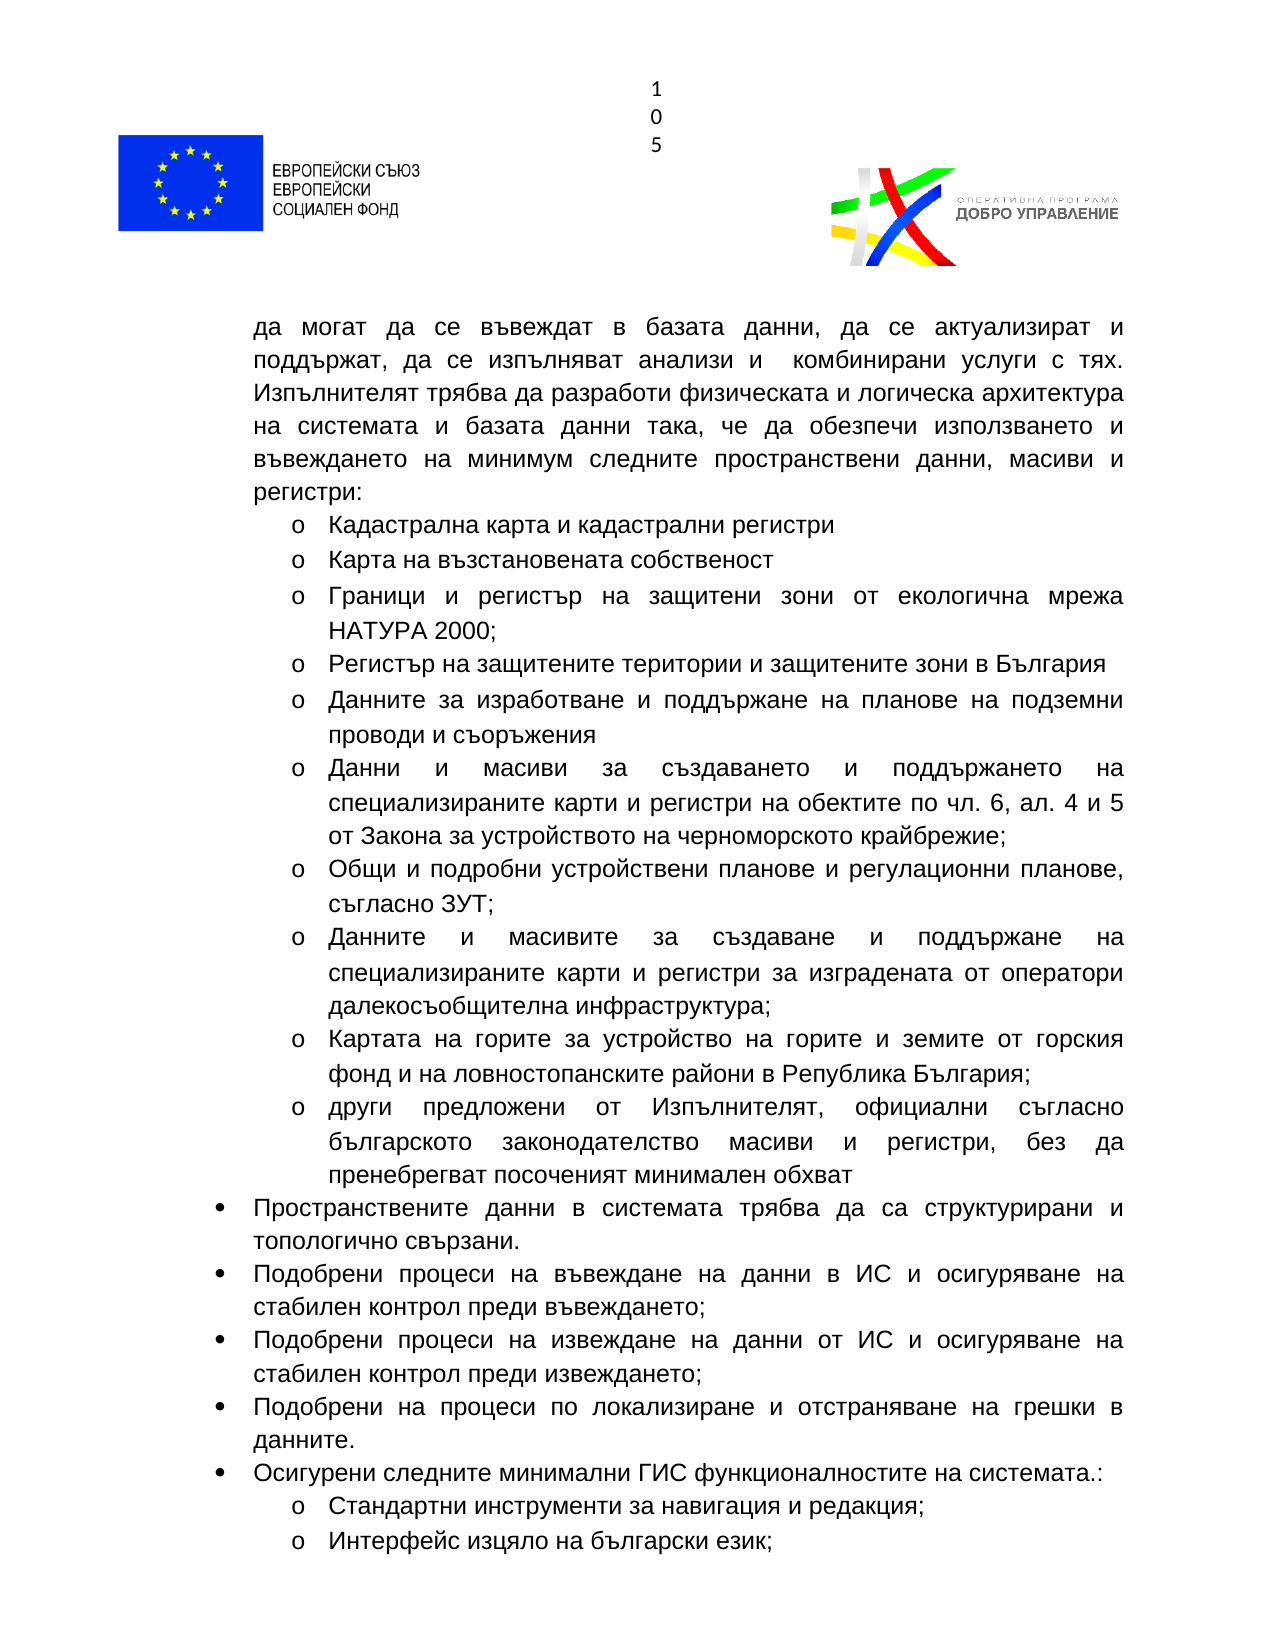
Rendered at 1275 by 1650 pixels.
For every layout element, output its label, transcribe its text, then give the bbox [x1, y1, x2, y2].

list Регистър на защитените територии и защитените зони в България [291, 649, 1125, 680]
list Интерфейс изцяло на български език; [291, 1526, 1125, 1557]
list Подобрени на процеси по локализиране и отстраняване на грешки в данните. [216, 1392, 1125, 1453]
list Данни и масиви за създаването и поддържането на специализираните карти и регистри на обектите по чл. 6, ал. 4 и 5 от Закона за устройството на черноморското крайбрежие; [291, 753, 1125, 850]
list Картата на горите за устройство на горите и земите от горския фонд и на ловностопанските райони в Република България; [291, 1024, 1125, 1088]
list Подобрени процеси на извеждане на данни от ИС и осигуряване на стабилен контрол преди извеждането; [216, 1325, 1125, 1387]
list Стандартни инструменти за навигация и редакция; [291, 1491, 1125, 1522]
list Граници и регистър на защитени зони от екологична мрежа НАТУРА 2000; [291, 581, 1125, 645]
list да могат да се въвеждат в базата данни, да се актуализират и поддържат, да се изпълняват анализи и комбинирани услуги с тях. Изпълнителят трябва да разработи физическата и логическа архитектура на системата и базата данни така, че да обезпечи използването и въвеждането на минимум следните пространствени данни, масиви и регистри: [216, 312, 1125, 506]
list Пространствените данни в системата трябва да са структурирани и топологично свързани. [216, 1193, 1125, 1255]
list Данните за изработване и поддържане на планове на подземни проводи и съоръжения [291, 685, 1125, 749]
list Осигурени следните минимални ГИС функционалностите на системата.: [216, 1458, 1125, 1487]
list други предложени от Изпълнителят, официални съгласно българското законодателство масиви и регистри, без да пренебрегват посоченият минимален обхват [291, 1092, 1125, 1189]
list Подобрени процеси на въвеждане на данни в ИС и осигуряване на стабилен контрол преди въвеждането; [216, 1259, 1125, 1321]
list Данните и масивите за създаване и поддържане на специализираните карти и регистри за изградената от оператори далекосъобщителна инфраструктура; [291, 922, 1125, 1019]
list Общи и подробни устройствени планове и регулационни планове, съгласно ЗУТ; [291, 854, 1125, 918]
list Карта на възстановената собственост [291, 545, 1125, 576]
list Кадастрална карта и кадастрални регистри [291, 510, 1125, 541]
